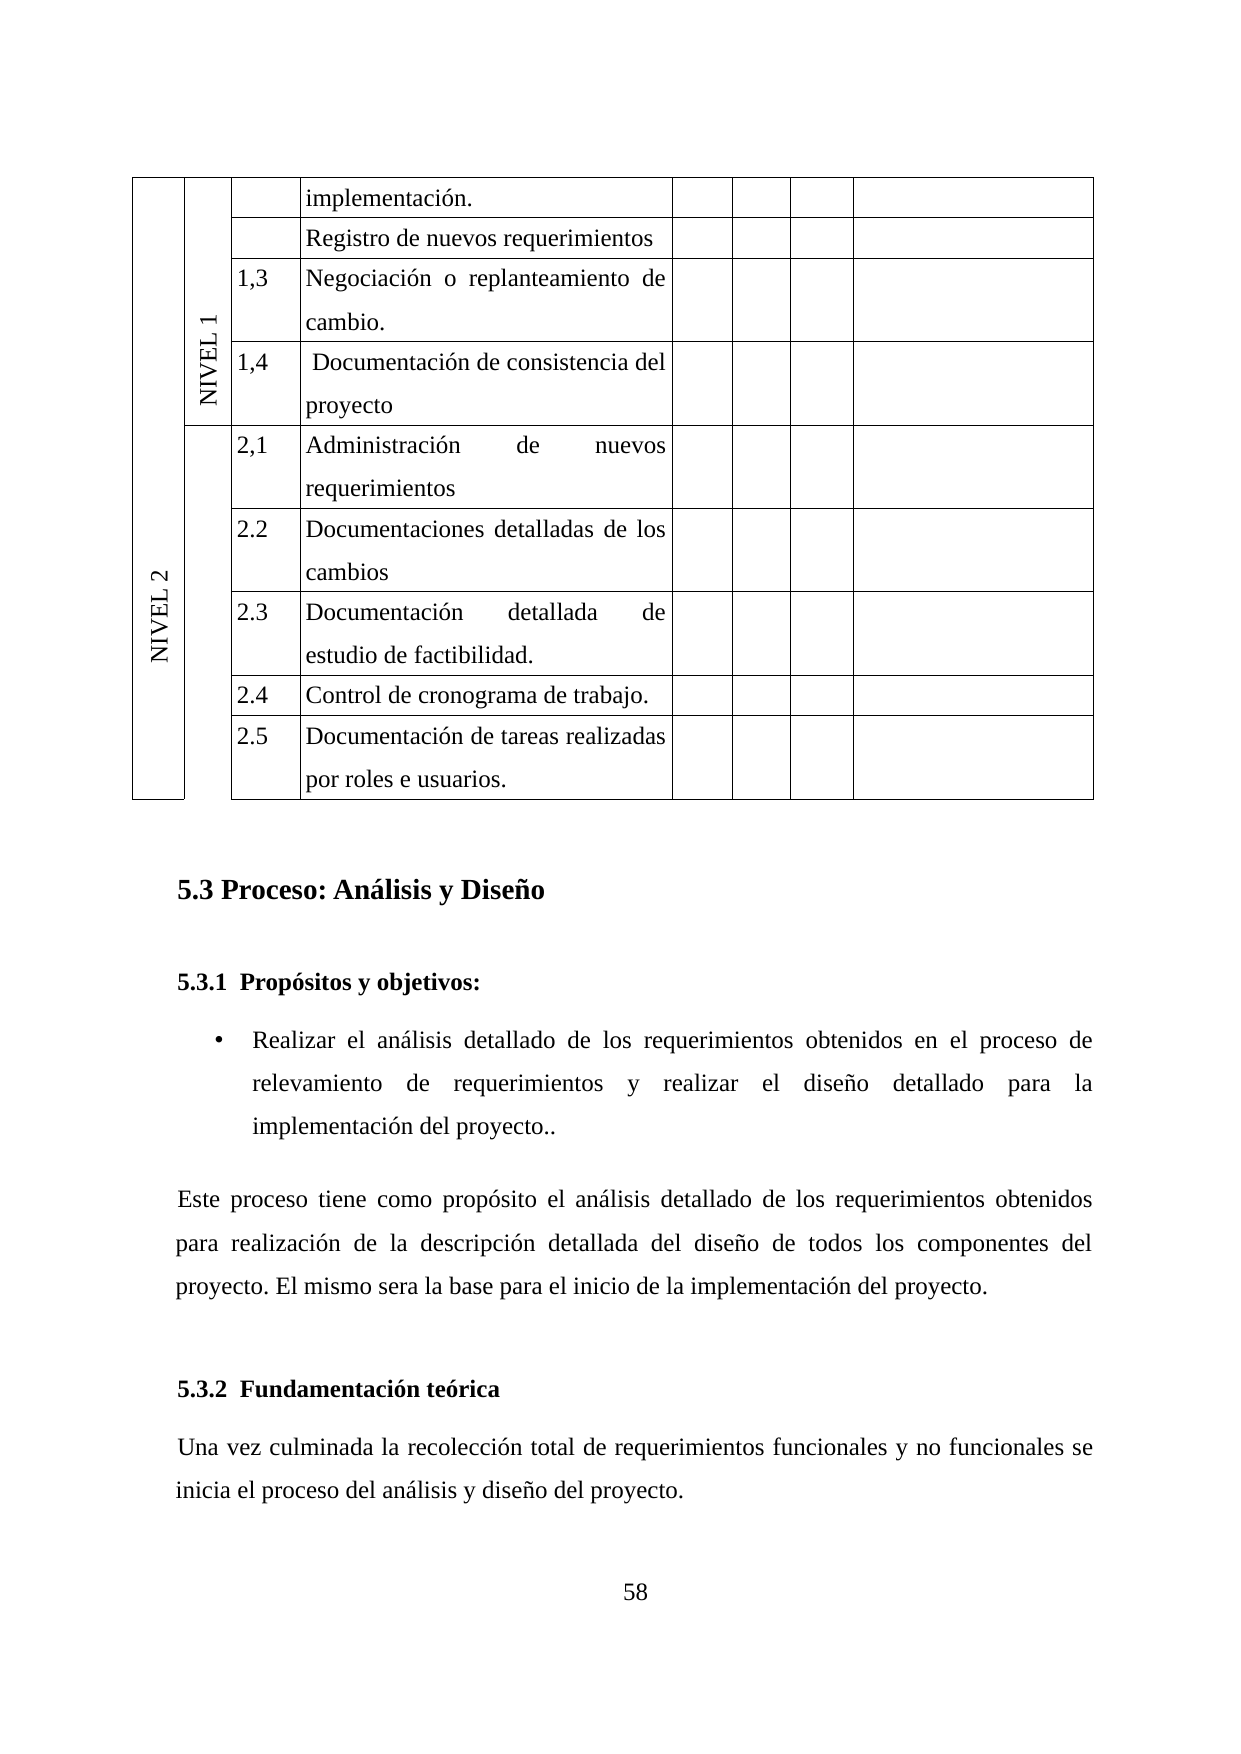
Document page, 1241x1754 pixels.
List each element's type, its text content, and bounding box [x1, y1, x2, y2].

table_cell [673, 509, 732, 591]
table_cell Administración de nuevos requerimientos [301, 426, 672, 508]
table_cell [232, 178, 300, 217]
table_cell [733, 178, 790, 217]
table_cell [673, 426, 732, 508]
table_cell 1,3 [232, 259, 300, 341]
table_cell [733, 509, 790, 591]
table_cell Registro de nuevos requerimientos [301, 218, 672, 258]
table_cell [854, 426, 1093, 508]
table_cell [733, 342, 790, 424]
table_cell [791, 509, 853, 591]
table_cell Documentación de consistencia del proyecto [301, 342, 672, 424]
table_cell [185, 426, 231, 798]
table_cell 1,4 [232, 342, 300, 424]
table_cell [733, 676, 790, 715]
table_cell Negociación o replanteamiento de cambio. [301, 259, 672, 341]
text 5.3.1 Propósitos y objetivos: [177, 967, 1093, 996]
table_cell [854, 716, 1093, 798]
table_cell NIVEL 2 [133, 178, 184, 798]
table_cell [673, 676, 732, 715]
table_cell [854, 592, 1093, 675]
table_cell [791, 259, 853, 341]
table_cell [673, 716, 732, 798]
table_cell Documentaciones detalladas de los cambios [301, 509, 672, 591]
table_cell 2.5 [232, 716, 300, 798]
table_cell [791, 676, 853, 715]
table_cell [733, 716, 790, 798]
table_cell [232, 218, 300, 258]
table_cell 2,1 [232, 426, 300, 508]
table_cell Control de cronograma de trabajo. [301, 676, 672, 715]
table_cell [854, 178, 1093, 217]
table_cell [733, 426, 790, 508]
table_cell implementación. [301, 178, 672, 217]
table_cell 2.2 [232, 509, 300, 591]
table_cell [791, 342, 853, 424]
table_cell [733, 259, 790, 341]
text Este proceso tiene como propósito el análisis detallado de los requerimientos obtenidos para realización de la descripción detallada del diseño de todos los componentes del proyecto. El mismo sera la base para el inicio de la implementación del proyecto. [175, 1184, 1093, 1299]
table_cell 2.4 [232, 676, 300, 715]
table_cell [673, 178, 732, 217]
table_cell [673, 592, 732, 675]
table_cell [854, 259, 1093, 341]
table_cell [854, 342, 1093, 424]
table_cell [791, 178, 853, 217]
table_cell 2.3 [232, 592, 300, 675]
text Una vez culminada la recolección total de requerimientos funcionales y no funcionales se inicia el proceso del análisis y diseño del proyecto. [175, 1432, 1093, 1504]
table_cell [791, 218, 853, 258]
table_cell [791, 592, 853, 675]
subtitle 5.3 Proceso: Análisis y Diseño [177, 872, 1093, 905]
table_cell Documentación detallada de estudio de factibilidad. [301, 592, 672, 675]
table_cell [673, 259, 732, 341]
table_cell [733, 218, 790, 258]
text 5.3.2 Fundamentación teórica [177, 1374, 1093, 1403]
table_cell [854, 509, 1093, 591]
table_cell [733, 592, 790, 675]
table_cell [673, 342, 732, 424]
list Realizar el análisis detallado de los requerimientos obtenidos en el proceso de relevamiento de requerimientos y realizar el diseño detallado para la implementación del proyecto.. [214, 1025, 1093, 1140]
table_cell [673, 218, 732, 258]
table_cell [791, 716, 853, 798]
table_cell [854, 676, 1093, 715]
table_cell [854, 218, 1093, 258]
table_cell [791, 426, 853, 508]
table_cell Documentación de tareas realizadas por roles e usuarios. [301, 716, 672, 798]
table_cell NIVEL 1 [185, 178, 231, 424]
